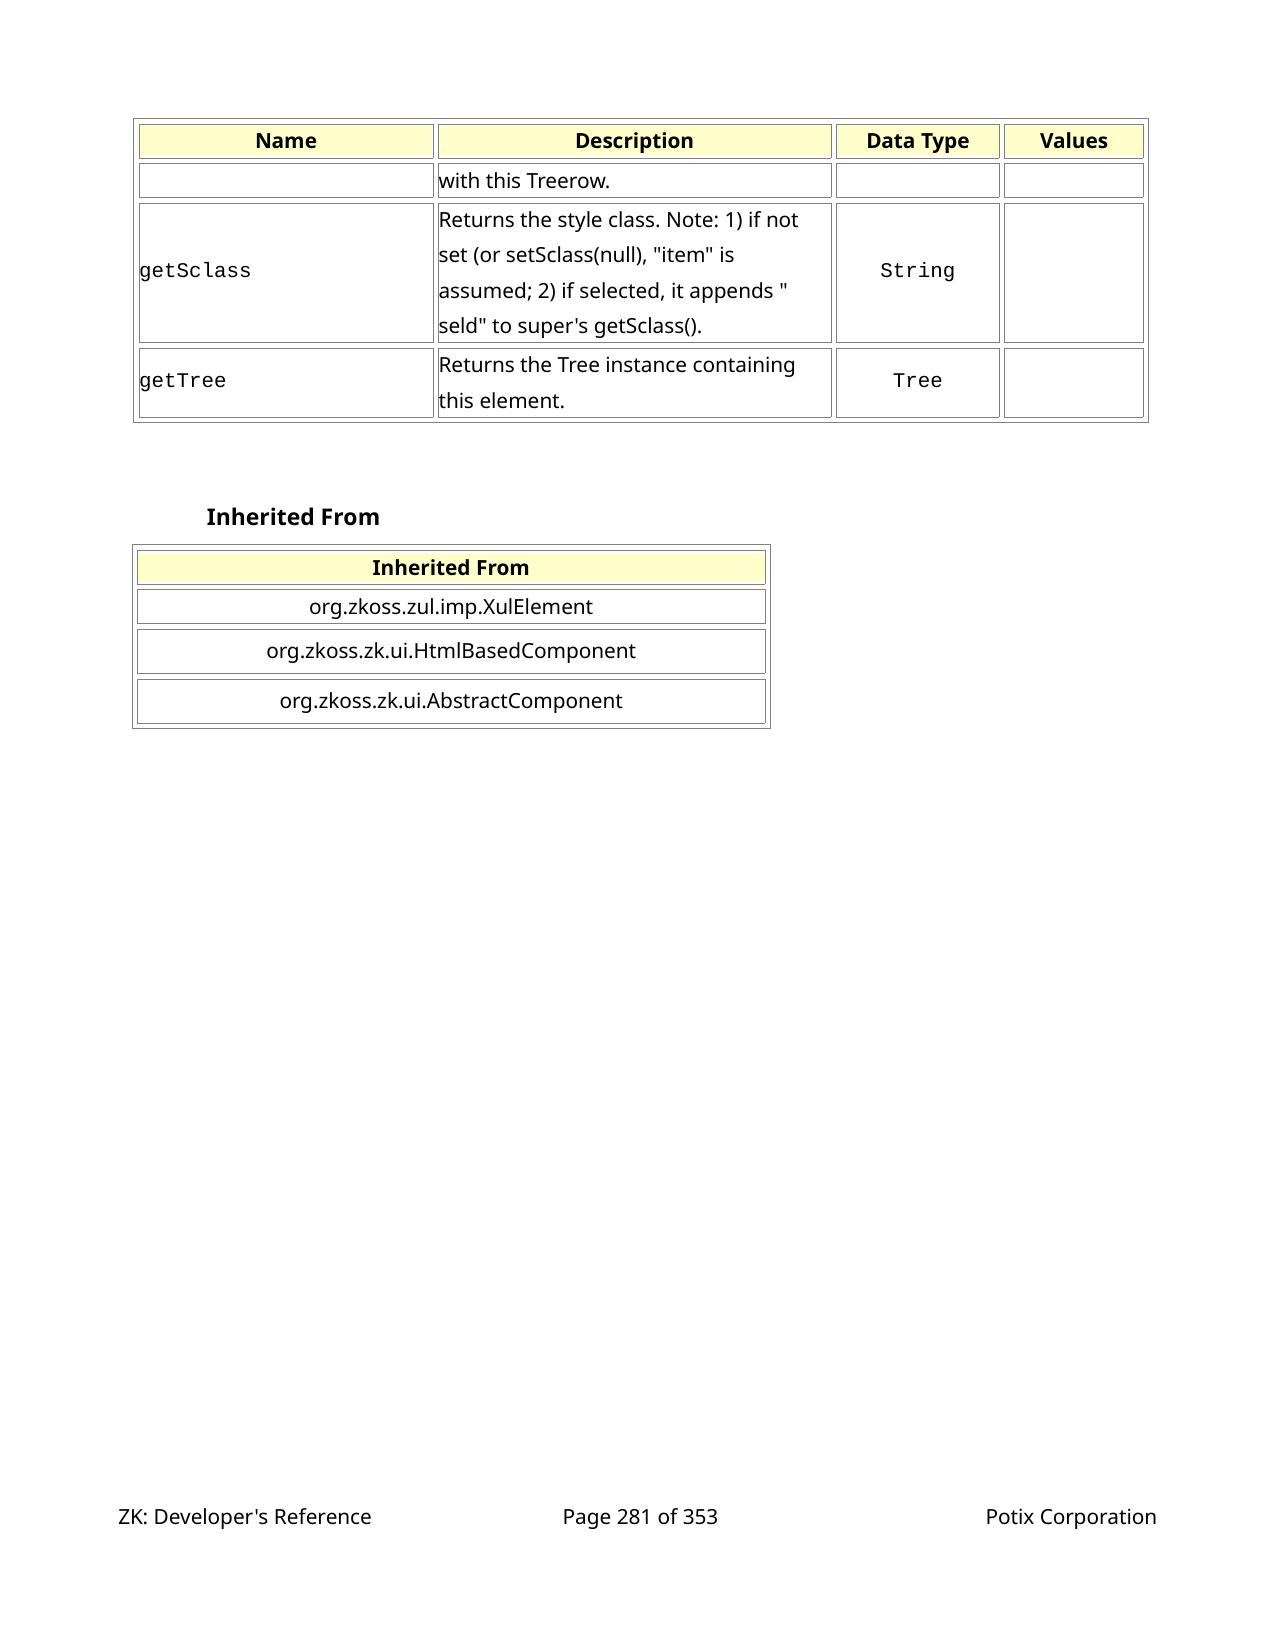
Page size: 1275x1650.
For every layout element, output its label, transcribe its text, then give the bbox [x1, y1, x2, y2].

table_cell [1005, 204, 1143, 342]
table_cell [1005, 164, 1143, 197]
table_cell [1005, 349, 1143, 417]
table_cell org.zkoss.zul.imp.XulElement [134, 584, 768, 623]
table_cell with this Treerow. [435, 158, 833, 197]
table_cell org.zkoss.zk.ui.AbstractComponent [134, 673, 768, 723]
table_header Description [435, 119, 833, 158]
table_header Data Type [834, 119, 1002, 158]
table_cell getTree [136, 342, 435, 417]
table_cell Returns the style class. Note: 1) if not set (or setSclass(null), "item" is assumed; 2) if selected, it appends " seld" to super's getSclass(). [435, 197, 833, 342]
table_cell Tree [834, 342, 1002, 417]
table_cell String [834, 197, 1002, 342]
table_header Values [1002, 119, 1146, 158]
table_header Name [136, 119, 435, 158]
table_cell Returns the Tree instance containing this element. [435, 342, 833, 417]
table_cell getSclass [136, 197, 435, 342]
table_cell [1002, 197, 1146, 342]
table_cell [834, 158, 1002, 197]
table_header Inherited From [134, 545, 768, 584]
subtitle Inherited From [207, 501, 1157, 532]
table_cell org.zkoss.zk.ui.HtmlBasedComponent [134, 623, 768, 673]
table_cell [1002, 158, 1146, 197]
table_cell [1002, 342, 1146, 417]
table_cell [136, 158, 435, 197]
